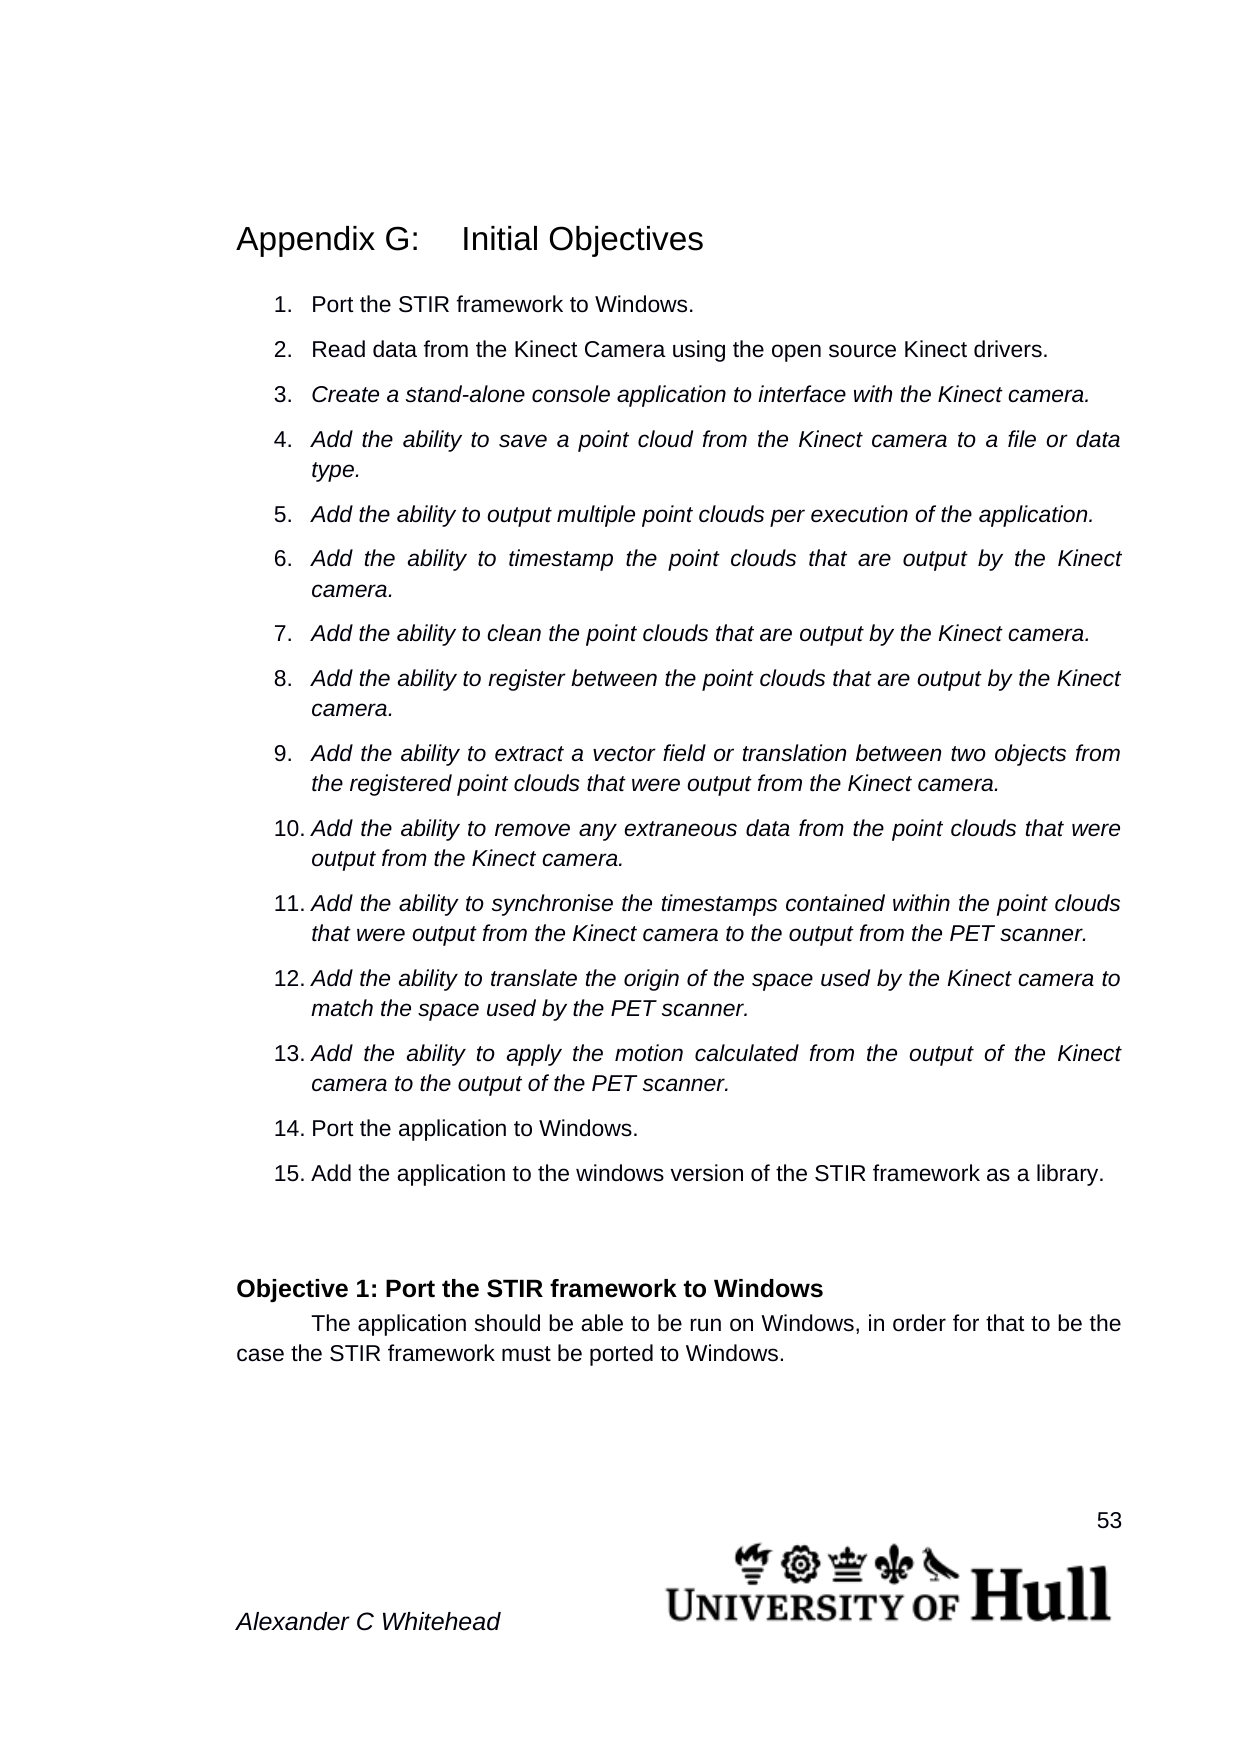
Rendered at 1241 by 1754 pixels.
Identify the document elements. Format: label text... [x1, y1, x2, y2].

list Port the STIR framework to Windows. [274, 291, 1122, 317]
list Add the ability to save a point cloud from the Kinect camera to a file or data type. [274, 426, 1122, 482]
list Add the ability to apply the motion calculated from the output of the Kinect camera to the output of the PET scanner. [274, 1040, 1122, 1097]
subtitle Objective 1: Port the STIR framework to Windows [236, 1274, 1122, 1303]
list Add the ability to remove any extraneous data from the point clouds that were output from the Kinect camera. [274, 815, 1122, 872]
list Add the ability to translate the origin of the space used by the Kinect camera to match the space used by the PET scanner. [274, 965, 1122, 1022]
subtitle Initial Objectives [236, 219, 1122, 258]
picture [659, 1533, 1119, 1631]
list Add the application to the windows version of the STIR framework as a library. [274, 1160, 1122, 1186]
text The application should be able to be run on Windows, in order for that to be the case the STIR framework must be ported to Windows. [236, 1309, 1122, 1366]
list Create a stand-alone console application to interface with the Kinect camera. [274, 381, 1122, 407]
list Add the ability to clean the point clouds that are output by the Kinect camera. [274, 620, 1122, 647]
list Port the application to Windows. [274, 1115, 1122, 1141]
list Add the ability to extract a vector field or translation between two objects from the registered point clouds that were output from the Kinect camera. [274, 740, 1122, 797]
list Add the ability to output multiple point clouds per execution of the application. [274, 501, 1122, 527]
list Add the ability to register between the point clouds that are output by the Kinect camera. [274, 665, 1122, 722]
list Read data from the Kinect Camera using the open source Kinect drivers. [274, 336, 1122, 362]
list Add the ability to timestamp the point clouds that are output by the Kinect camera. [274, 545, 1122, 602]
list Add the ability to synchronise the timestamps contained within the point clouds that were output from the Kinect camera to the output from the PET scanner. [274, 890, 1122, 947]
